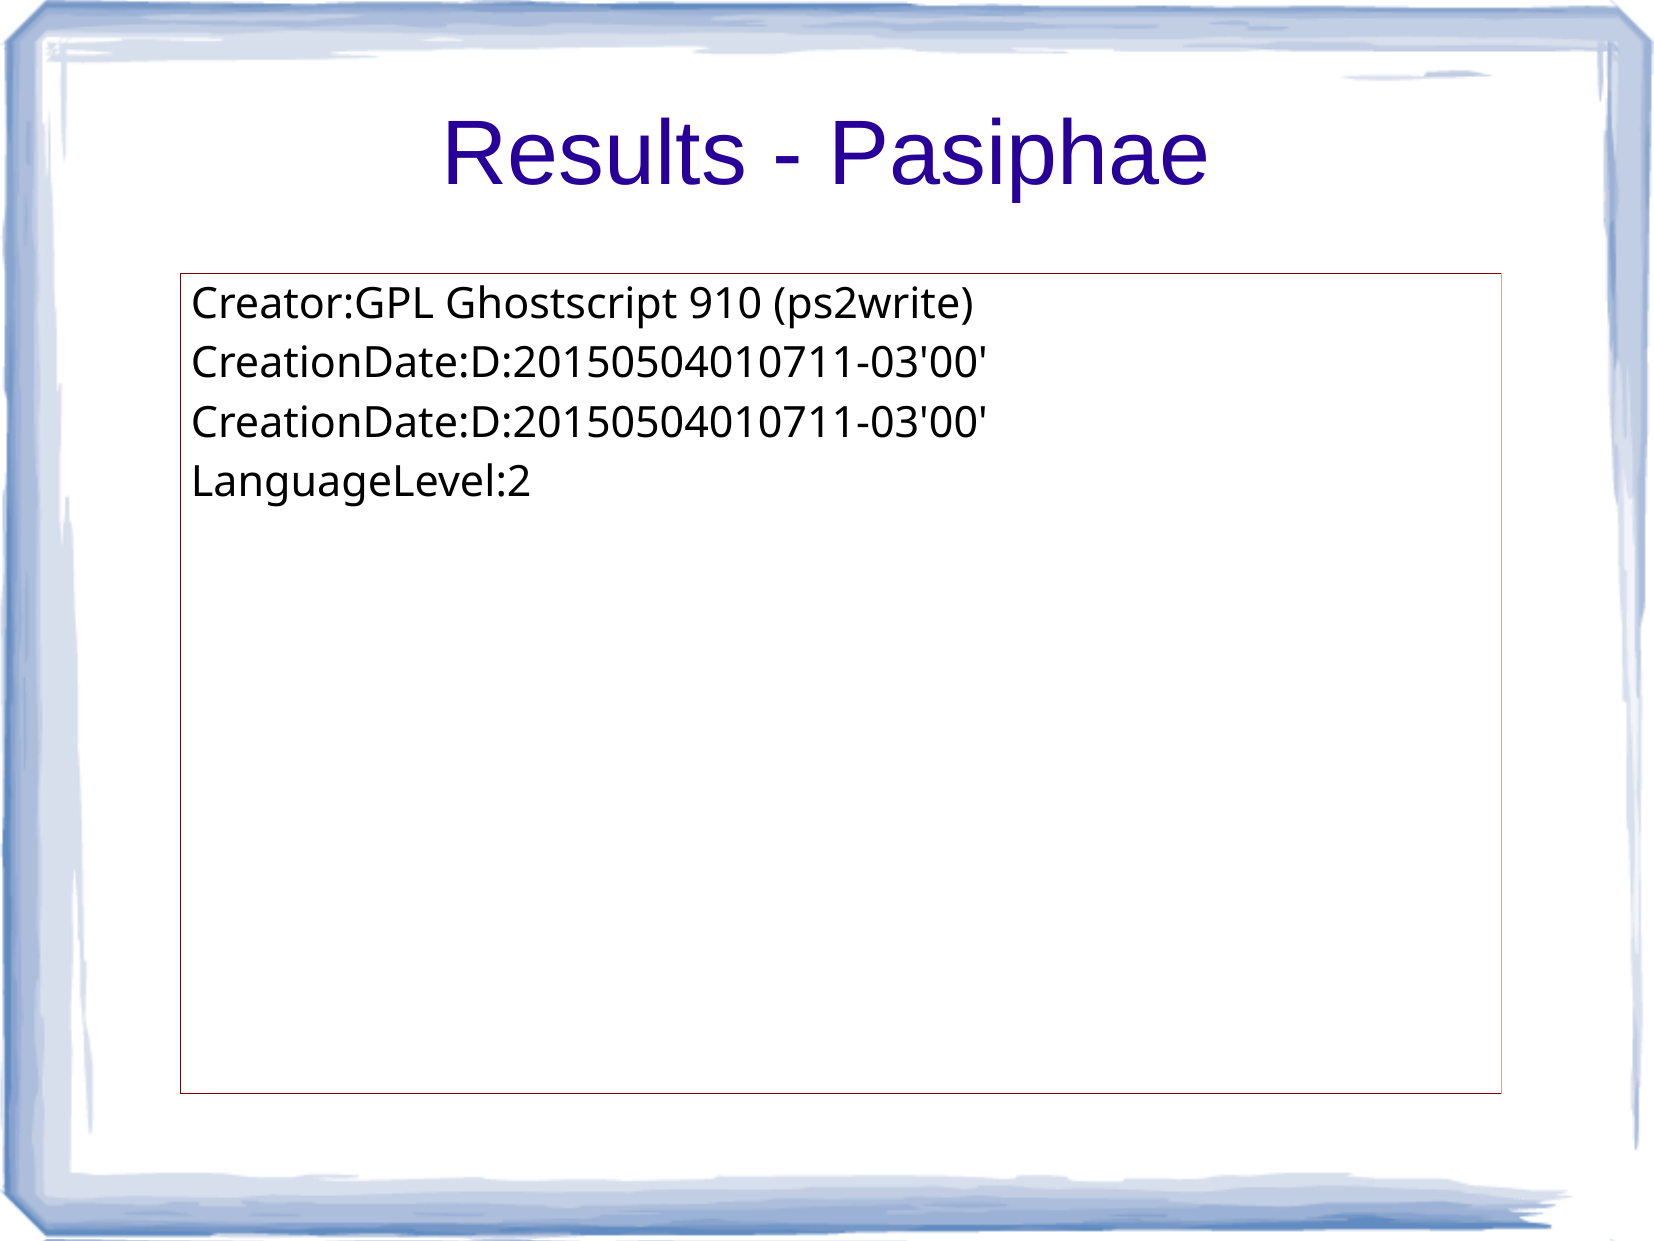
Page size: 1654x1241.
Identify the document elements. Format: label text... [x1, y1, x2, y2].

picture [0, 0, 1654, 1241]
title Results - Pasiphae [82, 49, 1571, 257]
